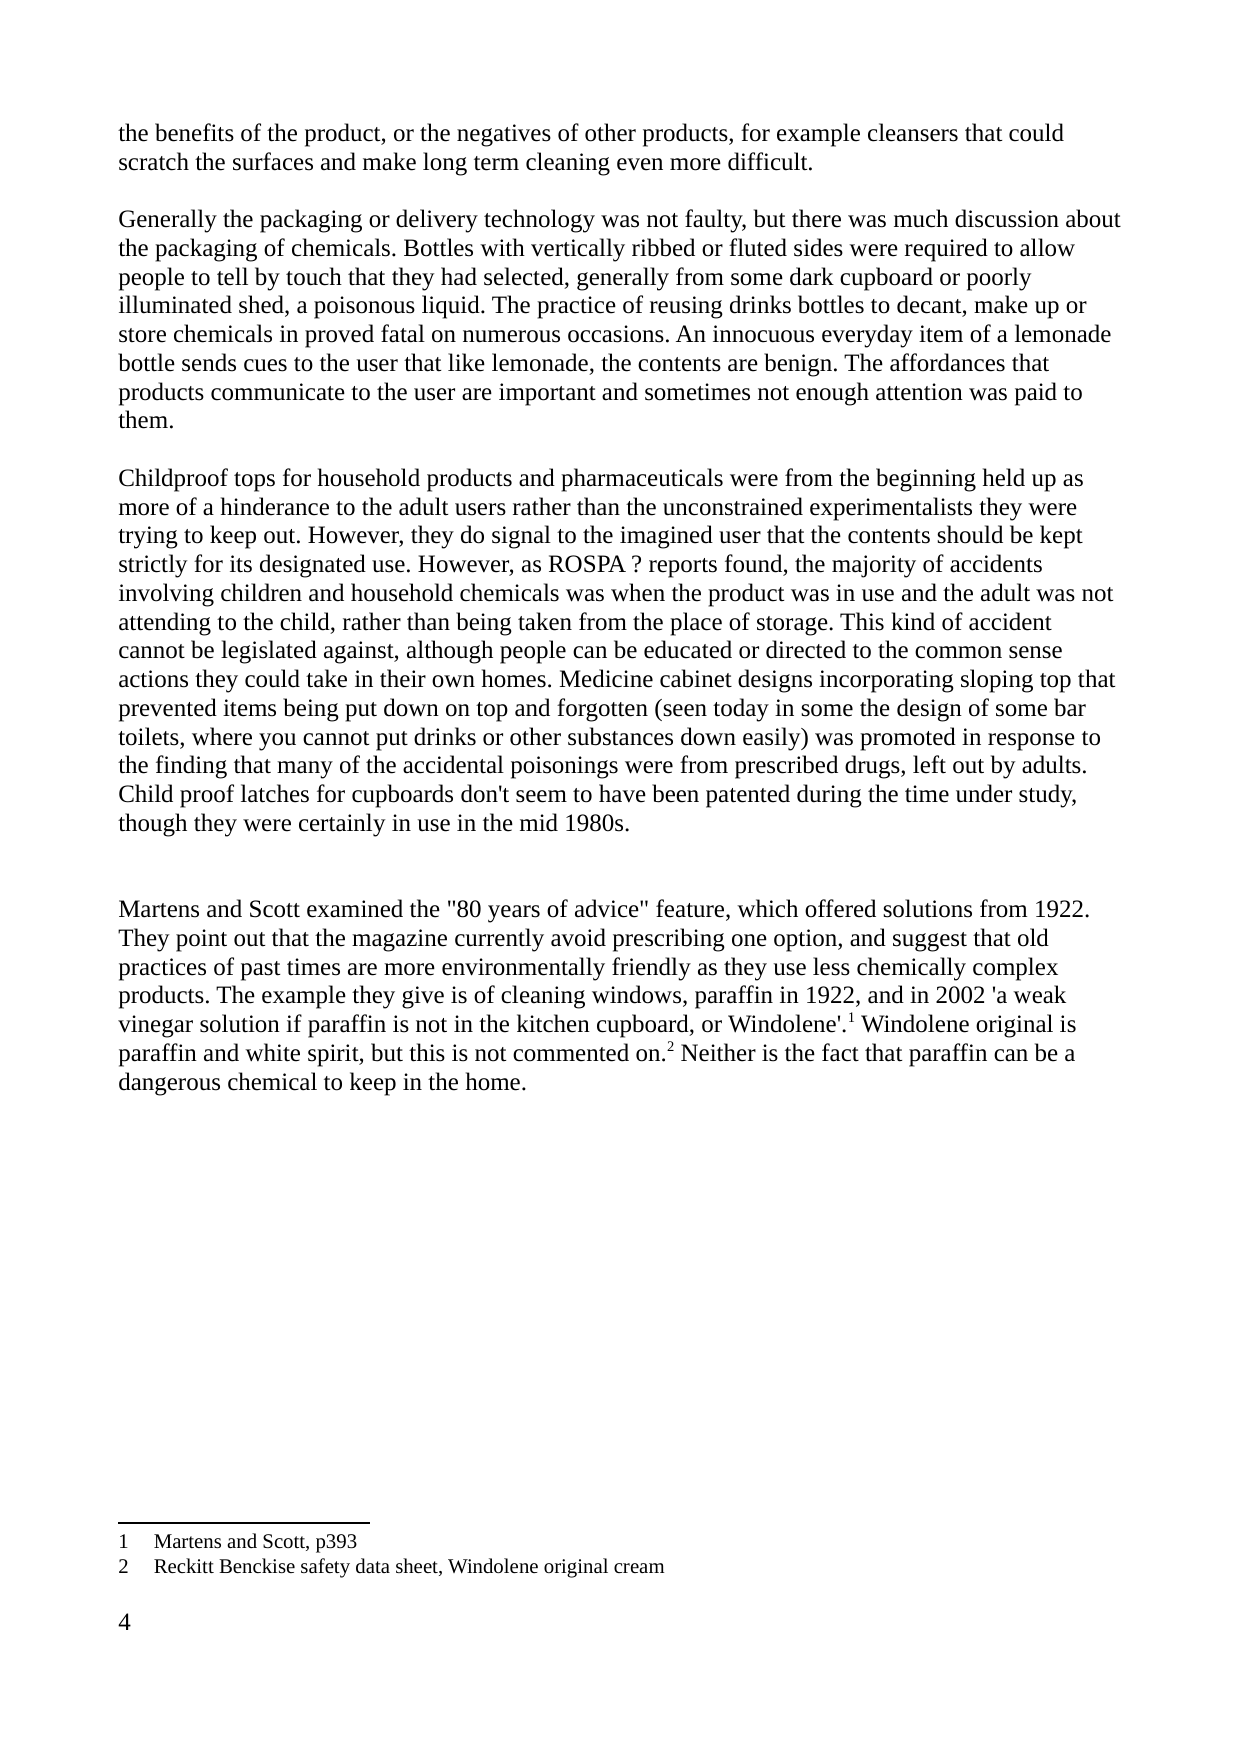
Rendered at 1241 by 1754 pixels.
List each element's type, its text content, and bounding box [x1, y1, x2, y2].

text Childproof tops for household products and pharmaceuticals were from the beginning held up as more of a hinderance to the adult users rather than the unconstrained experimentalists they were trying to keep out. However, they do signal to the imagined user that the contents should be kept strictly for its designated use. However, as ROSPA ? reports found, the majority of accidents involving children and household chemicals was when the product was in use and the adult was not attending to the child, rather than being taken from the place of storage. This kind of accident cannot be legislated against, although people can be educated or directed to the common sense actions they could take in their own homes. Medicine cabinet designs incorporating sloping top that prevented items being put down on top and forgotten (seen today in some the design of some bar toilets, where you cannot put drinks or other substances down easily) was promoted in response to the finding that many of the accidental poisonings were from prescribed drugs, left out by adults. Child proof latches for cupboards don't seem to have been patented during the time under study, though they were certainly in use in the mid 1980s. [118, 463, 1122, 837]
text Reckitt Benckise safety data sheet, Windolene original cream [118, 1553, 1122, 1578]
text Generally the packaging or delivery technology was not faulty, but there was much discussion about the packaging of chemicals. Bottles with vertically ribbed or fluted sides were required to allow people to tell by touch that they had selected, generally from some dark cupboard or poorly illuminated shed, a poisonous liquid. The practice of reusing drinks bottles to decant, make up or store chemicals in proved fatal on numerous occasions. An innocuous everyday item of a lemonade bottle sends cues to the user that like lemonade, the contents are benign. The affordances that products communicate to the user are important and sometimes not enough attention was paid to them. [118, 204, 1122, 434]
text Martens and Scott, p393 [118, 1529, 1122, 1553]
text the benefits of the product, or the negatives of other products, for example cleansers that could scratch the surfaces and make long term cleaning even more difficult. [118, 118, 1122, 176]
text Martens and Scott examined the "80 years of advice" feature, which offered solutions from 1922. They point out that the magazine currently avoid prescribing one option, and suggest that old practices of past times are more environmentally friendly as they use less chemically complex products. The example they give is of cleaning windows, paraffin in 1922, and in 2002 'a weak vinegar solution if paraffin is not in the kitchen cupboard, or Windolene'. Windolene original is paraffin and white spirit, but this is not commented on. Neither is the fact that paraffin can be a dangerous chemical to keep in the home. [118, 894, 1122, 1096]
